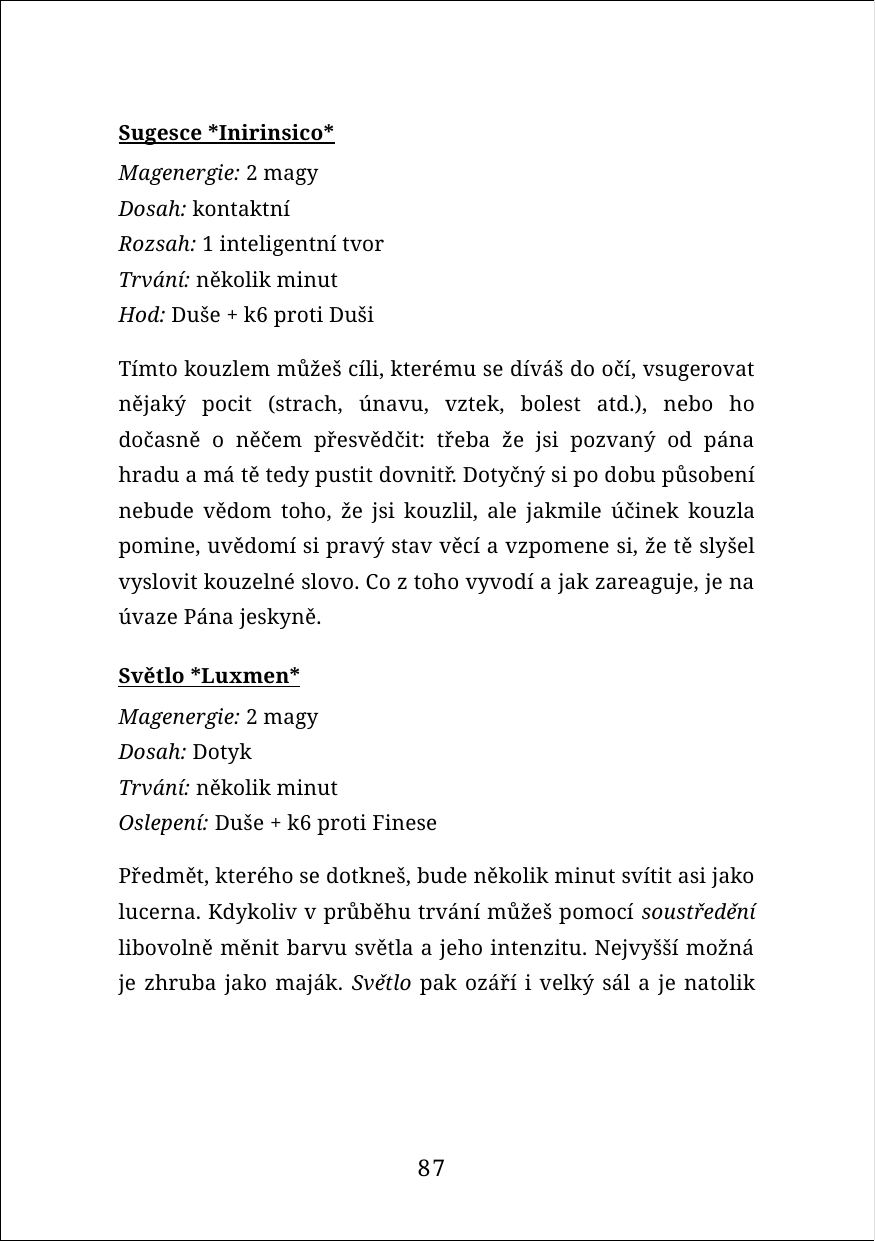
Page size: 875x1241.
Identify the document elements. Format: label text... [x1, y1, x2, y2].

text Magenergie: 2 magy Dosah: Dotyk Trvání: několik minut Oslepení: Duše + k6 proti Finese [118, 702, 756, 837]
subtitle Sugesce *Inirinsico* [118, 118, 756, 147]
text Předmět, kterého se dotkneš, bude několik minut svítit asi jako lucerna. Kdykoliv v průběhu trvání můžeš pomocí soustředění libovolně měnit barvu světla a jeho intenzitu. Nejvyšší možná je zhruba jako maják. Světlo pak ozáří i velký sál a je natolik [118, 862, 756, 997]
subtitle Světlo *Luxmen* [118, 662, 756, 690]
text Magenergie: 2 magy Dosah: kontaktní Rozsah: 1 inteligentní tvor Trvání: několik minut Hod: Duše + k6 proti Duši [118, 158, 756, 329]
text Tímto kouzlem můžeš cíli, kterému se díváš do očí, vsugerovat nějaký pocit (strach, únavu, vztek, bolest atd.), nebo ho dočasně o něčem přesvědčit: třeba že jsi pozvaný od pána hradu a má tě tedy pustit dovnitř. Dotyčný si po dobu působení nebude vědom toho, že jsi kouzlil, ale jakmile účinek kouzla pomine, uvědomí si pravý stav věcí a vzpomene si, že tě slyšel vyslovit kouzelné slovo. Co z toho vyvodí a jak zareaguje, je na úvaze Pána jeskyně. [118, 354, 756, 631]
